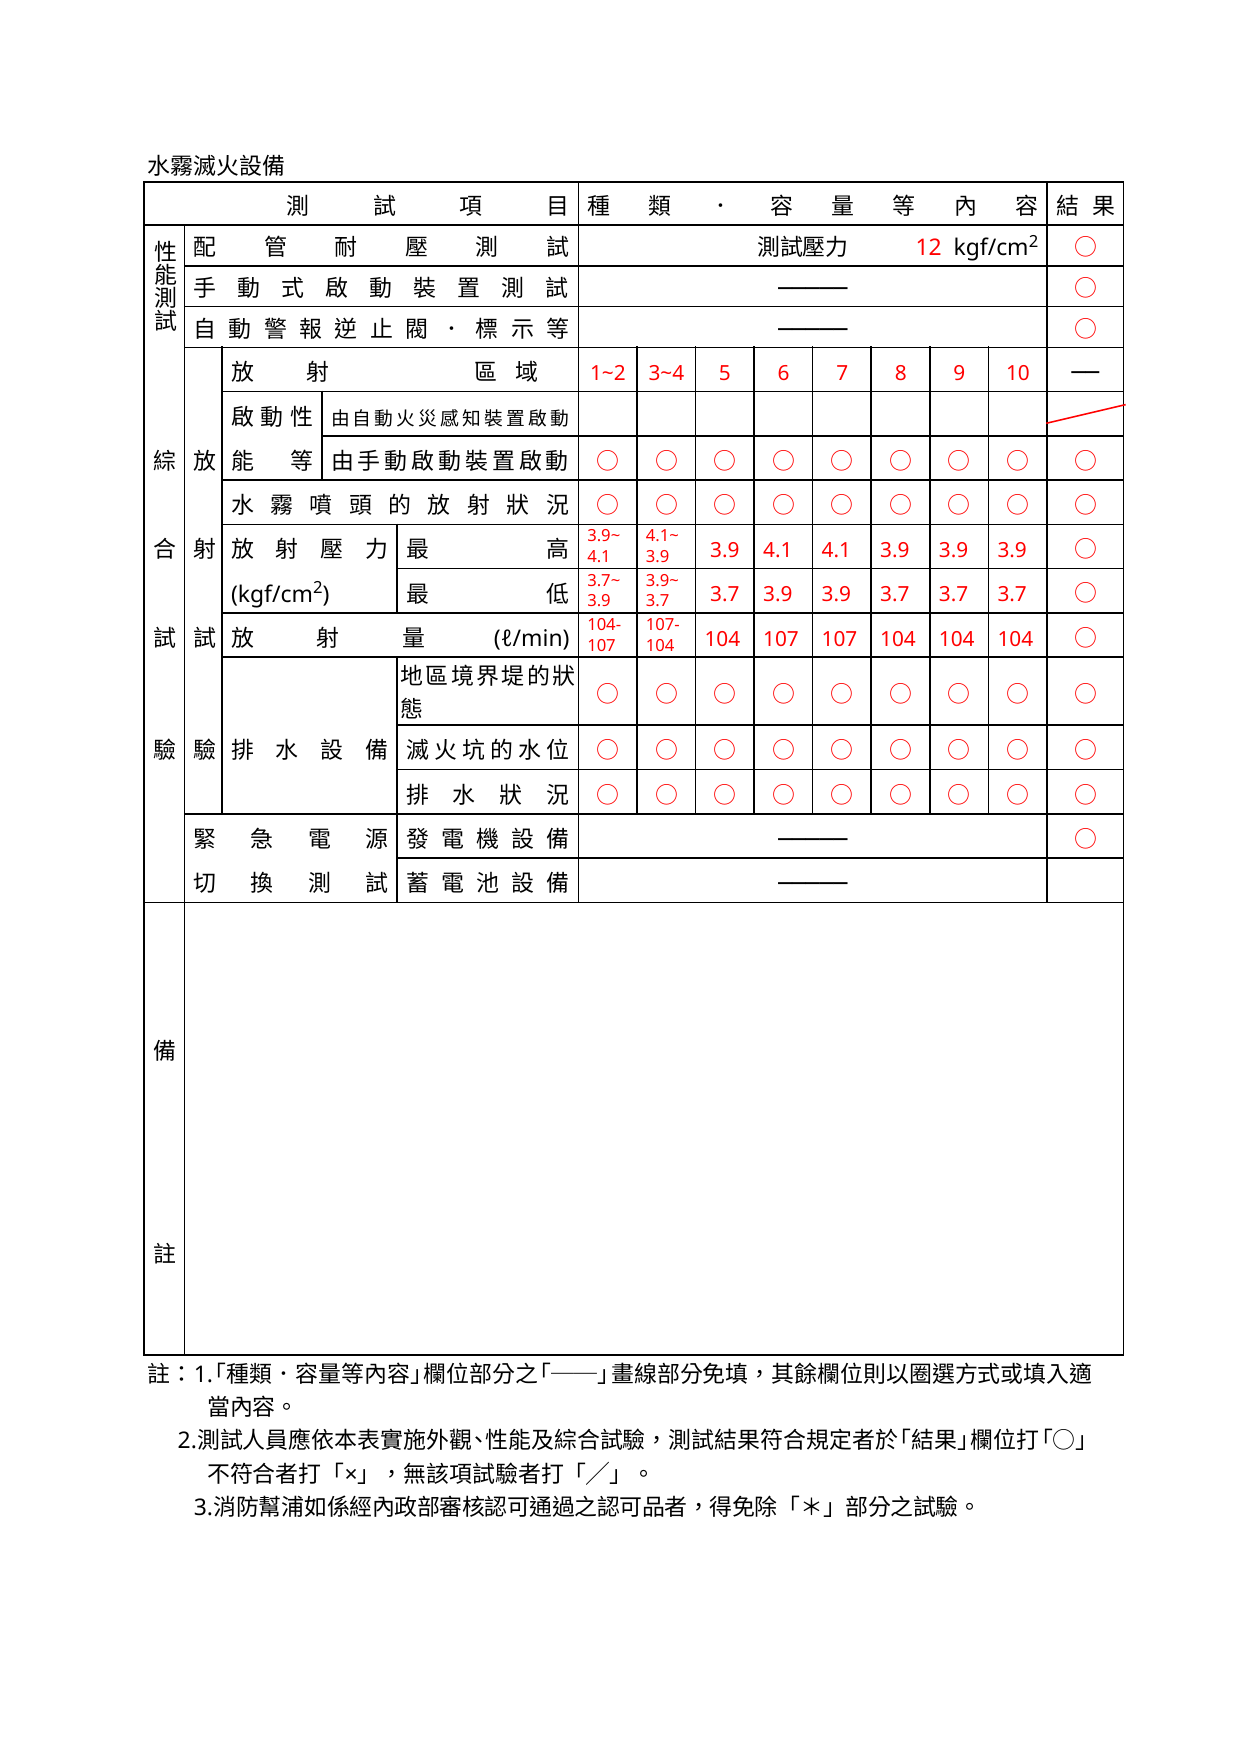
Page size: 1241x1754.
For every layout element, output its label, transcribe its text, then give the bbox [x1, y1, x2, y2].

table_cell 排水狀況 [398, 770, 578, 813]
table_cell 試 [185, 612, 221, 656]
table_cell ○ [989, 658, 1046, 724]
table_cell 3.9 [696, 525, 753, 568]
table_cell ○ [696, 658, 753, 724]
table_cell (kgf/cm2) [223, 568, 396, 612]
table_cell [696, 392, 753, 435]
table_cell 放射量 [223, 614, 434, 656]
table_cell [813, 392, 870, 435]
text 2.測試人員應依本表實施外觀、性能及綜合試驗，測試結果符合規定者於「結果」欄位打「○」，不符合者打「×」，無該項試驗者打「╱」。 [148, 1422, 1092, 1489]
table_cell [145, 568, 184, 612]
table_cell 3.9 [989, 525, 1046, 568]
table_cell [145, 479, 184, 523]
table_cell 試 [145, 612, 184, 656]
table_cell ○ [696, 481, 753, 523]
table_cell ○ [931, 437, 988, 479]
table_cell 驗 [145, 724, 184, 768]
table_cell ○ [755, 726, 812, 768]
table_cell [222, 946, 359, 1354]
table_cell 9 [931, 348, 988, 391]
table_cell ○ [931, 770, 988, 813]
table_cell 3~4 [638, 348, 695, 391]
table_cell 4.1 [755, 525, 812, 568]
table_cell 104 [931, 614, 988, 656]
table_cell 3.7 [696, 569, 753, 612]
table_header 測試項目 [145, 183, 578, 224]
table_cell [578, 903, 1047, 946]
table_cell ○ [1048, 658, 1123, 724]
table_cell [638, 392, 695, 435]
table_cell [185, 391, 221, 435]
table_cell 區 域 1 [435, 348, 578, 391]
table_cell [397, 903, 578, 946]
table_cell [1048, 407, 1123, 435]
table_cell ○ [872, 770, 929, 813]
table_cell ○ [813, 437, 870, 479]
table_cell ○ [931, 658, 988, 724]
table_cell [755, 392, 812, 435]
table_cell 5 [696, 348, 753, 391]
table_cell ───── [579, 267, 1046, 306]
table_cell ○ [1048, 525, 1123, 568]
table_cell ○ [755, 437, 812, 479]
table_cell 啟動性 [223, 392, 321, 435]
table_cell [145, 391, 184, 435]
table_cell ○ [872, 437, 929, 479]
table_cell [145, 769, 184, 813]
table_cell ○ [1048, 770, 1123, 813]
table_cell ○ [989, 726, 1046, 768]
table_cell 手動式啟動裝置測試 [185, 267, 578, 306]
table_cell 滅火坑的水位 [398, 726, 578, 768]
table_cell ○ [989, 770, 1046, 813]
table_cell 蓄電池設備 [398, 859, 578, 901]
table_cell ○ [755, 481, 812, 523]
table_cell ○ [1048, 569, 1123, 612]
table_cell 緊急電源 [185, 815, 396, 857]
table_cell 104 [989, 614, 1046, 656]
table_cell [360, 946, 578, 1354]
table_cell [223, 769, 396, 813]
table_cell ○ [579, 770, 636, 813]
table_cell 放 [185, 435, 221, 479]
table_cell 3.7 [931, 569, 988, 612]
table_cell 由自動火災感知裝置啟動 [323, 392, 578, 435]
table_header 結果 [1048, 183, 1123, 224]
table_cell ○ [872, 481, 929, 523]
table_cell [1048, 859, 1123, 901]
table_cell [989, 392, 1046, 435]
table_cell ○ [1048, 307, 1123, 346]
table_cell [185, 479, 221, 523]
table_cell ○ [931, 481, 988, 523]
table_cell ○ [696, 770, 753, 813]
table_cell [223, 658, 396, 724]
table_cell [185, 769, 221, 813]
table_cell ○ [638, 658, 695, 724]
table_cell ───── [579, 815, 1046, 857]
table_cell 切換測試 [185, 857, 396, 901]
table_cell ○ [579, 726, 636, 768]
table_cell 放射壓力 [223, 525, 396, 568]
table_cell [185, 656, 221, 724]
table_cell ○ [813, 726, 870, 768]
table_cell ○ [1048, 226, 1123, 265]
table_cell 3.7~ 3.9 [579, 569, 636, 612]
table_cell 排水設備 [223, 724, 396, 768]
table_cell ○ [1048, 815, 1123, 857]
table_cell [1047, 946, 1123, 1354]
table_cell [185, 946, 222, 1354]
table_cell ○ [579, 481, 636, 523]
table_cell 3.7 [872, 569, 929, 612]
table_cell ○ [813, 481, 870, 523]
table_cell ○ [989, 481, 1046, 523]
table_cell 8 [872, 348, 929, 391]
table_cell 10 [989, 348, 1046, 391]
table_cell [145, 857, 184, 901]
table_cell [185, 348, 221, 391]
table_cell 配管耐壓測試 [185, 226, 578, 265]
table_cell ○ [696, 726, 753, 768]
table_cell [185, 568, 221, 612]
table_cell [145, 813, 184, 857]
table_cell 7 [813, 348, 870, 391]
table_cell [145, 346, 184, 391]
table_cell 104 [696, 614, 753, 656]
table_cell 104 [872, 614, 929, 656]
table_cell 3.7 [989, 569, 1046, 612]
table_cell [578, 946, 1047, 1354]
text 水霧滅火設備 [148, 148, 1092, 181]
table_cell 射 [185, 524, 221, 568]
text 註：1.「種類．容量等內容」欄位部分之「──」畫線部分免填，其餘欄位則以圈選方式或填入適當內容。 [148, 1356, 1092, 1422]
table_cell [145, 903, 184, 946]
table_cell ○ [1048, 726, 1123, 768]
table_cell 能等 [223, 435, 321, 479]
table_cell ○ [1048, 614, 1123, 656]
table_cell ○ [1048, 267, 1123, 306]
table_cell [1048, 392, 1123, 421]
table_cell 水霧噴頭的放射狀況 [223, 481, 578, 523]
table_cell ── [1048, 348, 1123, 391]
table_cell ○ [696, 437, 753, 479]
table_cell 驗 [185, 724, 221, 768]
table_cell 3.9 [931, 525, 988, 568]
table_cell 3.9 [813, 569, 870, 612]
table_cell ○ [931, 726, 988, 768]
table_cell ○ [579, 658, 636, 724]
table_cell ○ [638, 770, 695, 813]
text 3.消防幫浦如係經內政部審核認可通過之認可品者，得免除「＊」部分之試驗。 [193, 1489, 1092, 1522]
table_cell 3.9 [872, 525, 929, 568]
table_cell 3.9~ 4.1 [579, 525, 636, 568]
table_cell 107 [813, 614, 870, 656]
table_cell 最低 [398, 569, 578, 612]
table_cell 射 [297, 348, 434, 391]
table_header 種類．容量等內容 [579, 183, 1046, 224]
table_cell [1047, 903, 1123, 946]
table_cell 地區境界堤的狀態 [398, 658, 578, 724]
table_cell 104- 107 [579, 614, 636, 656]
table_cell ───── [579, 859, 1046, 901]
table_cell ○ [638, 726, 695, 768]
table_cell 3.9 [755, 569, 812, 612]
table_cell 發電機設備 [398, 815, 578, 857]
table_cell (ℓ/min) [435, 614, 578, 656]
table_cell ○ [755, 658, 812, 724]
table_cell 3.9~ 3.7 [638, 569, 695, 612]
table_cell 1~2 [579, 348, 636, 391]
table_cell ○ [638, 481, 695, 523]
table_cell [222, 903, 397, 946]
table_cell 最高 [398, 525, 578, 568]
table_cell [872, 392, 929, 435]
table_cell 107- 104 [638, 614, 695, 656]
table_cell ○ [813, 770, 870, 813]
table_cell [145, 656, 184, 724]
table_cell 107 [755, 614, 812, 656]
table_cell 測試壓力 12 kgf/cm2 [579, 226, 1046, 265]
table_cell ○ [755, 770, 812, 813]
table_cell ○ [813, 658, 870, 724]
table_cell 6 [755, 348, 812, 391]
table_cell ○ [872, 726, 929, 768]
table_cell 綜 [145, 435, 184, 479]
table_cell 4.1~ 3.9 [638, 525, 695, 568]
table_cell ○ [989, 437, 1046, 479]
table_cell ○ [638, 437, 695, 479]
table_cell ───── [579, 307, 1046, 346]
table_cell [185, 903, 222, 946]
table_cell ○ [872, 658, 929, 724]
table_cell 由手動啟動裝置啟動 [323, 437, 578, 479]
table_cell 4.1 [813, 525, 870, 568]
table_cell 性能測試 [145, 226, 184, 346]
table_cell 合 [145, 524, 184, 568]
table_cell 放 [223, 348, 297, 391]
table_cell ○ [579, 437, 636, 479]
table_cell ○ [1048, 481, 1123, 523]
table_cell 備 註 [145, 946, 184, 1354]
table_cell 自動警報逆止閥．標示等 [185, 307, 578, 346]
table_cell [931, 392, 988, 435]
table_cell [579, 392, 636, 435]
table_cell ○ [1048, 437, 1123, 479]
